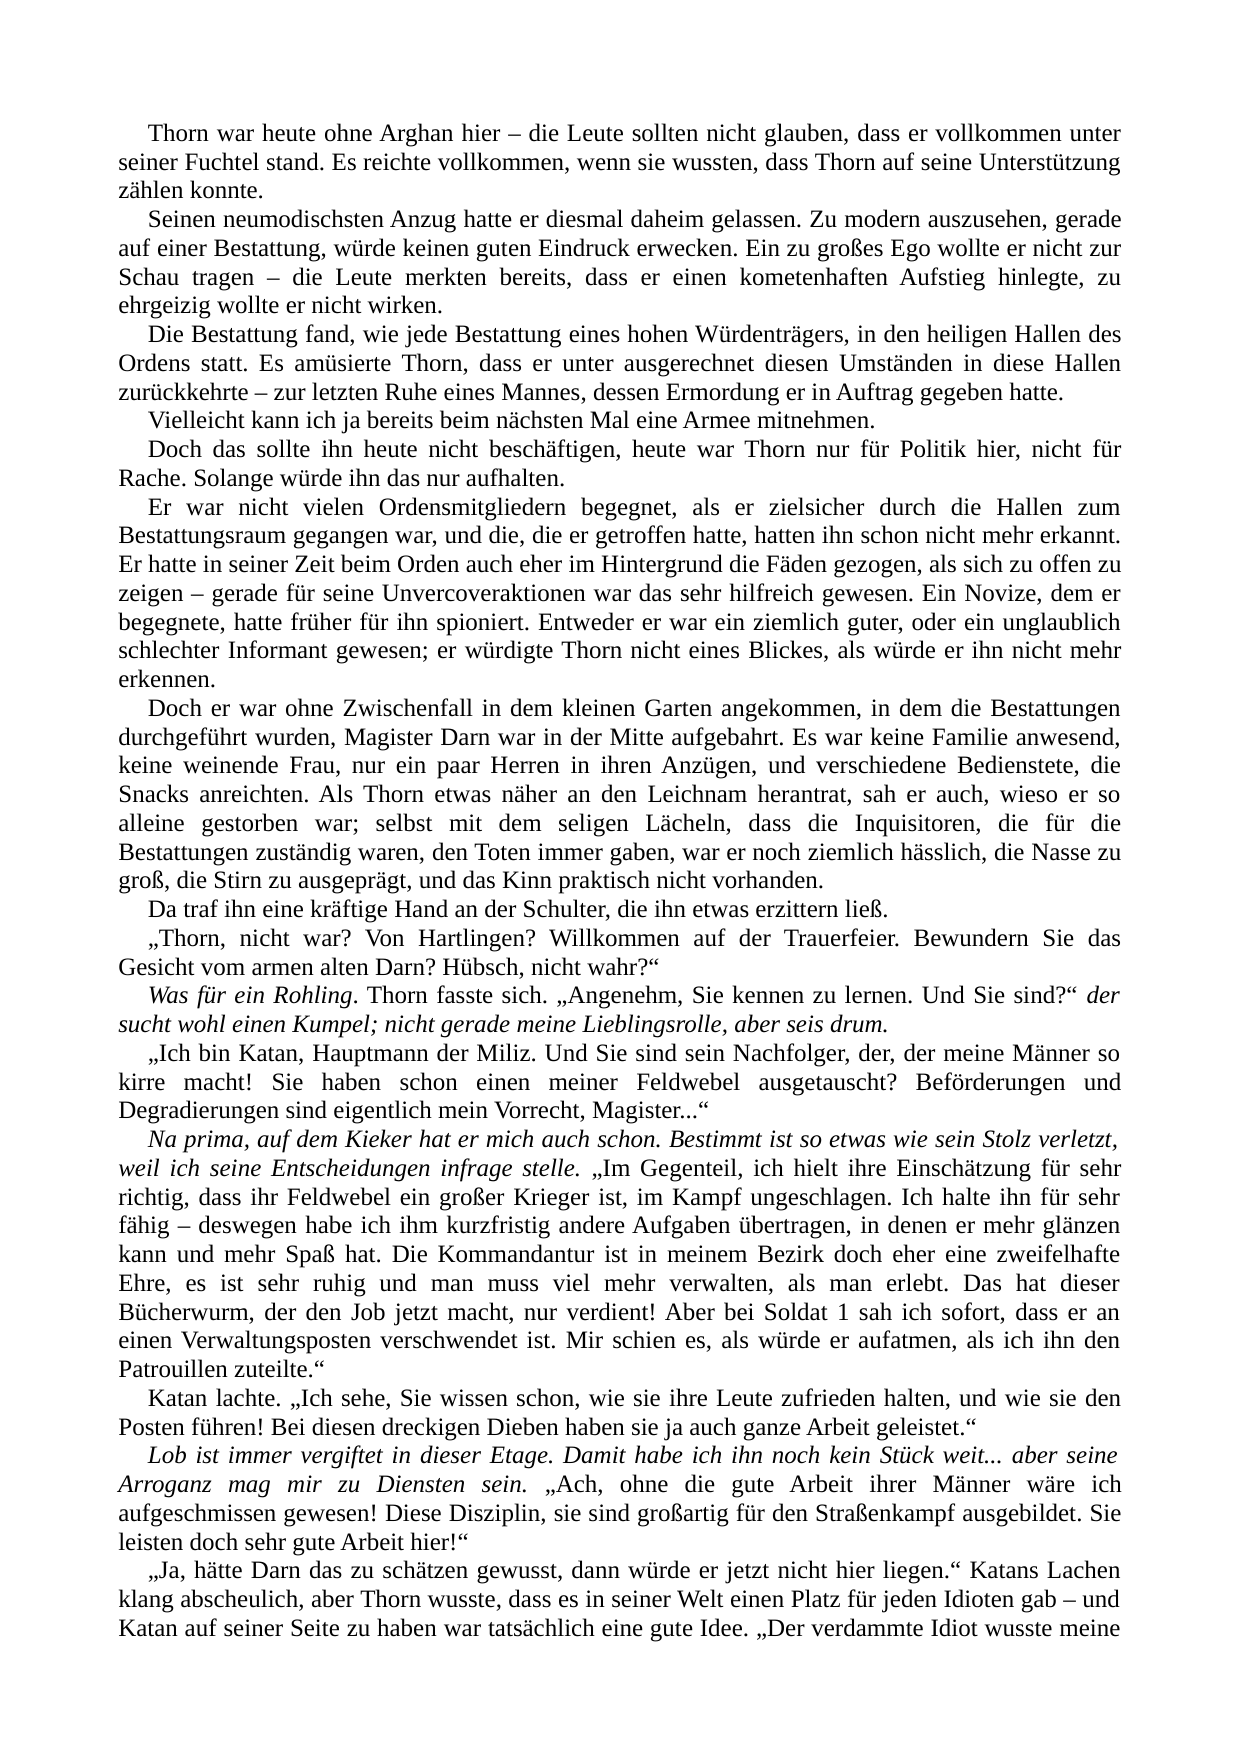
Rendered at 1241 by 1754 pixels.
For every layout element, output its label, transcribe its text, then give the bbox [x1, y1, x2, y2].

text Katan lachte. „Ich sehe, Sie wissen schon, wie sie ihre Leute zufrieden halten, und wie sie den Posten führen! Bei diesen dreckigen Dieben haben sie ja auch ganze Arbeit geleistet.“ [118, 1383, 1122, 1441]
text Doch er war ohne Zwischenfall in dem kleinen Garten angekommen, in dem die Bestattungen durchgeführt wurden, Magister Darn war in der Mitte aufgebahrt. Es war keine Familie anwesend, keine weinende Frau, nur ein paar Herren in ihren Anzügen, und verschiedene Bedienstete, die Snacks anreichten. Als Thorn etwas näher an den Leichnam herantrat, sah er auch, wieso er so alleine gestorben war; selbst mit dem seligen Lächeln, dass die Inquisitoren, die für die Bestattungen zuständig waren, den Toten immer gaben, war er noch ziemlich hässlich, die Nasse zu groß, die Stirn zu ausgeprägt, und das Kinn praktisch nicht vorhanden. [118, 693, 1122, 894]
text Die Bestattung fand, wie jede Bestattung eines hohen Würdenträgers, in den heiligen Hallen des Ordens statt. Es amüsierte Thorn, dass er unter ausgerechnet diesen Umständen in diese Hallen zurückkehrte – zur letzten Ruhe eines Mannes, dessen Ermordung er in Auftrag gegeben hatte. [118, 319, 1122, 406]
text Er war nicht vielen Ordensmitgliedern begegnet, als er zielsicher durch die Hallen zum Bestattungsraum gegangen war, und die, die er getroffen hatte, hatten ihn schon nicht mehr erkannt. Er hatte in seiner Zeit beim Orden auch eher im Hintergrund die Fäden gezogen, als sich zu offen zu zeigen – gerade für seine Unvercoveraktionen war das sehr hilfreich gewesen. Ein Novize, dem er begegnete, hatte früher für ihn spioniert. Entweder er war ein ziemlich guter, oder ein unglaublich schlechter Informant gewesen; er würdigte Thorn nicht eines Blickes, als würde er ihn nicht mehr erkennen. [118, 492, 1122, 693]
text Seinen neumodischsten Anzug hatte er diesmal daheim gelassen. Zu modern auszusehen, gerade auf einer Bestattung, würde keinen guten Eindruck erwecken. Ein zu großes Ego wollte er nicht zur Schau tragen – die Leute merkten bereits, dass er einen kometenhaften Aufstieg hinlegte, zu ehrgeizig wollte er nicht wirken. [118, 204, 1122, 319]
text Vielleicht kann ich ja bereits beim nächsten Mal eine Armee mitnehmen. [118, 406, 1122, 434]
text Was für ein Rohling. Thorn fasste sich. „Angenehm, Sie kennen zu lernen. Und Sie sind?“ der sucht wohl einen Kumpel; nicht gerade meine Lieblingsrolle, aber seis drum. [118, 981, 1122, 1038]
text „Ja, hätte Darn das zu schätzen gewusst, dann würde er jetzt nicht hier liegen.“ Katans Lachen klang abscheulich, aber Thorn wusste, dass es in seiner Welt einen Platz für jeden Idioten gab – und Katan auf seiner Seite zu haben war tatsächlich eine gute Idee. „Der verdammte Idiot wusste meine [118, 1556, 1122, 1642]
text Na prima, auf dem Kieker hat er mich auch schon. Bestimmt ist so etwas wie sein Stolz verletzt, weil ich seine Entscheidungen infrage stelle. „Im Gegenteil, ich hielt ihre Einschätzung für sehr richtig, dass ihr Feldwebel ein großer Krieger ist, im Kampf ungeschlagen. Ich halte ihn für sehr fähig – deswegen habe ich ihm kurzfristig andere Aufgaben übertragen, in denen er mehr glänzen kann und mehr Spaß hat. Die Kommandantur ist in meinem Bezirk doch eher eine zweifelhafte Ehre, es ist sehr ruhig und man muss viel mehr verwalten, als man erlebt. Das hat dieser Bücherwurm, der den Job jetzt macht, nur verdient! Aber bei Soldat 1 sah ich sofort, dass er an einen Verwaltungsposten verschwendet ist. Mir schien es, als würde er aufatmen, als ich ihn den Patrouillen zuteilte.“ [118, 1124, 1122, 1383]
text Lob ist immer vergiftet in dieser Etage. Damit habe ich ihn noch kein Stück weit... aber seine Arroganz mag mir zu Diensten sein. „Ach, ohne die gute Arbeit ihrer Männer wäre ich aufgeschmissen gewesen! Diese Disziplin, sie sind großartig für den Straßenkampf ausgebildet. Sie leisten doch sehr gute Arbeit hier!“ [118, 1441, 1122, 1556]
text „Thorn, nicht war? Von Hartlingen? Willkommen auf der Trauerfeier. Bewundern Sie das Gesicht vom armen alten Darn? Hübsch, nicht wahr?“ [118, 923, 1122, 981]
text „Ich bin Katan, Hauptmann der Miliz. Und Sie sind sein Nachfolger, der, der meine Männer so kirre macht! Sie haben schon einen meiner Feldwebel ausgetauscht? Beförderungen und Degradierungen sind eigentlich mein Vorrecht, Magister...“ [118, 1038, 1122, 1124]
text Da traf ihn eine kräftige Hand an der Schulter, die ihn etwas erzittern ließ. [118, 894, 1122, 923]
text Doch das sollte ihn heute nicht beschäftigen, heute war Thorn nur für Politik hier, nicht für Rache. Solange würde ihn das nur aufhalten. [118, 434, 1122, 492]
text Thorn war heute ohne Arghan hier – die Leute sollten nicht glauben, dass er vollkommen unter seiner Fuchtel stand. Es reichte vollkommen, wenn sie wussten, dass Thorn auf seine Unterstützung zählen konnte. [118, 118, 1122, 204]
